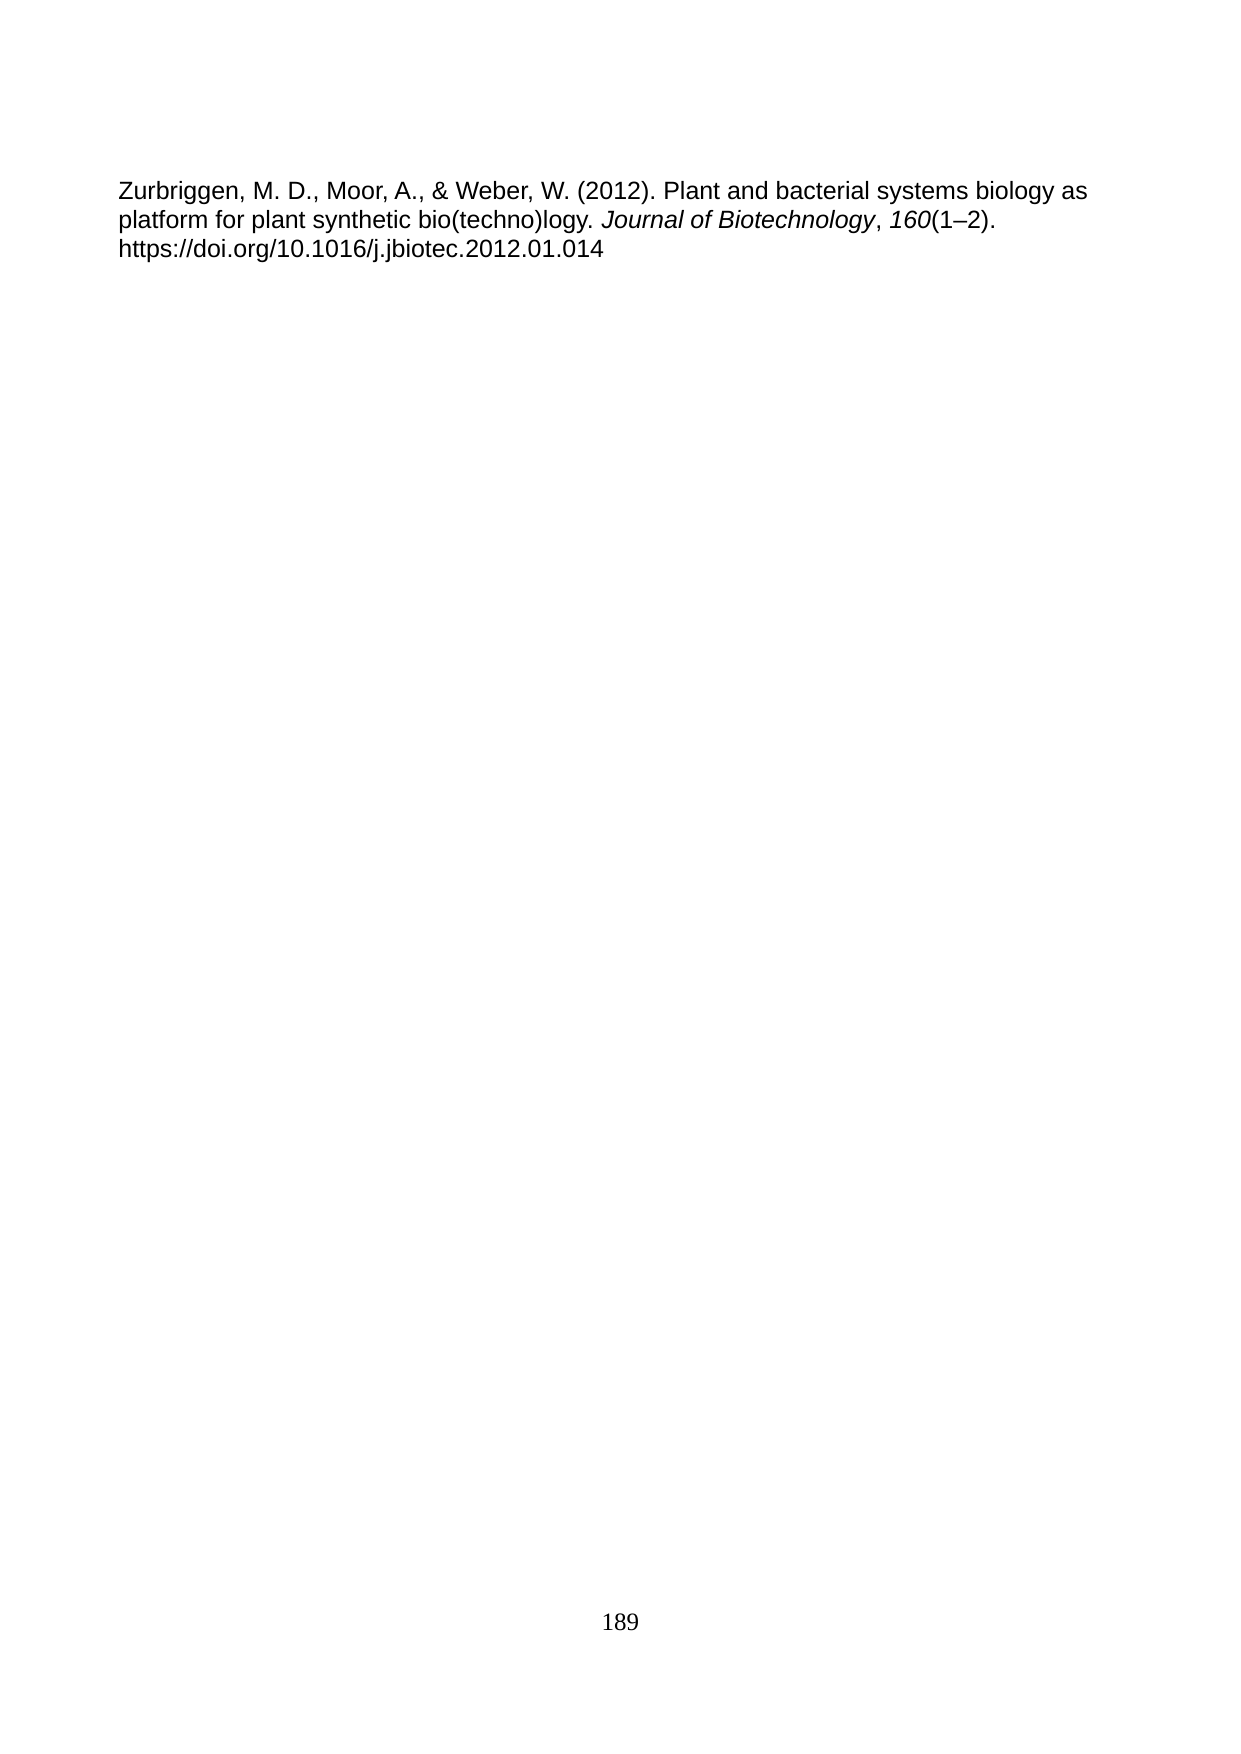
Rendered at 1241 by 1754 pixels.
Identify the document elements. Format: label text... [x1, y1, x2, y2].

text Zurbriggen, M. D., Moor, A., & Weber, W. (2012). Plant and bacterial systems biology as platform for plant synthetic bio(techno)logy. Journal of Biotechnology, 160(1–2). https://doi.org/10.1016/j.jbiotec.2012.01.014 [118, 176, 1122, 263]
